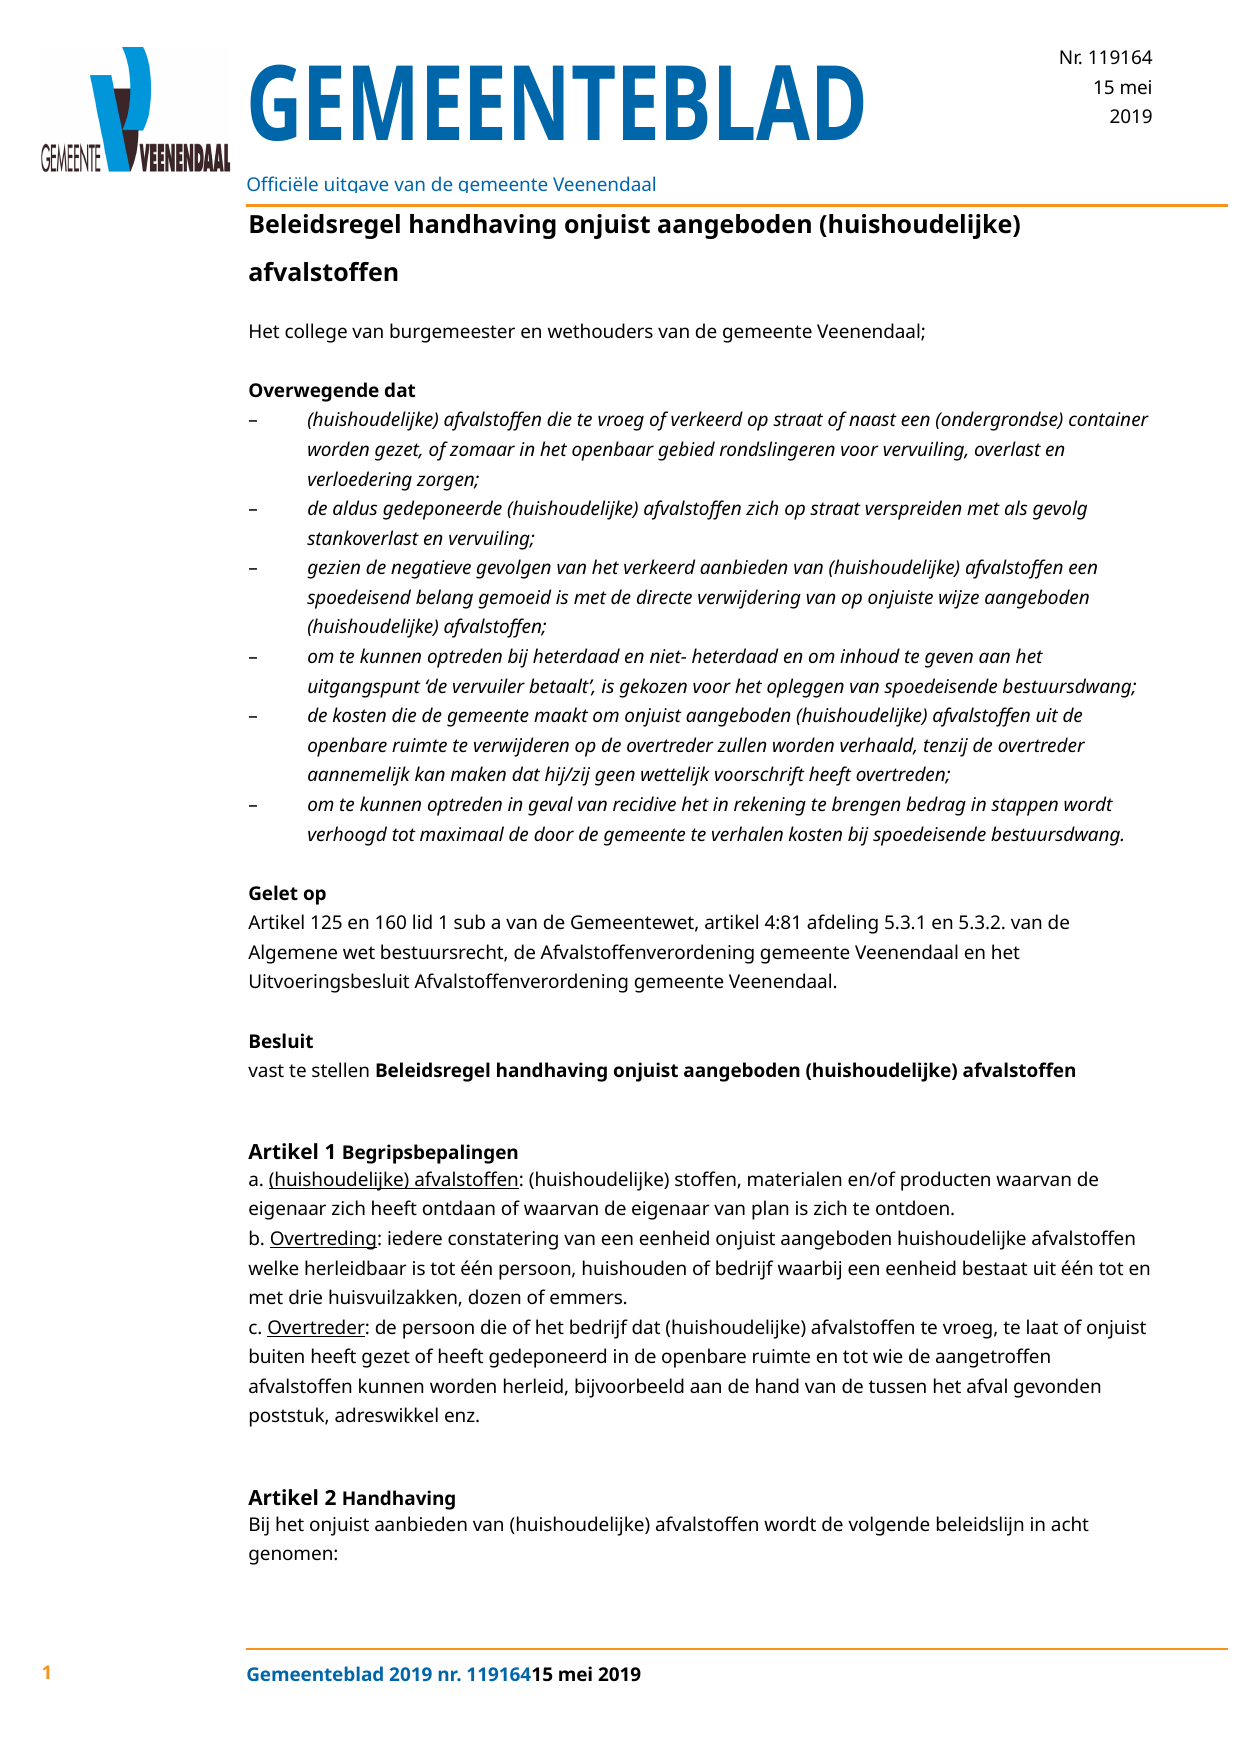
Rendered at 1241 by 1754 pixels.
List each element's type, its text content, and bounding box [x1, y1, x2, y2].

list (huishoudelijke) afvalstoffen die te vroeg of verkeerd op straat of naast een (ondergrondse) container worden gezet, of zomaar in het openbaar gebied rondslingeren voor vervuiling, overlast en verloedering zorgen; [248, 407, 1152, 492]
text vast te stellen Beleidsregel handhaving onjuist aangeboden (huishoudelijke) afvalstoffen [248, 1057, 1152, 1083]
text Artikel 1 Begripsbepalingen [248, 1137, 1152, 1166]
picture [41, 47, 130, 172]
text Overwegende dat [248, 377, 1152, 403]
text Het college van burgemeester en wethouders van de gemeente Veenendaal; [248, 318, 1152, 344]
text c. Overtreder: de persoon die of het bedrijf dat (huishoudelijke) afvalstoffen te vroeg, te laat of onjuist buiten heeft gezet of heeft gedeponeerd in de openbare ruimte en tot wie de aangetroffen afvalstoffen kunnen worden herleid, bijvoorbeeld aan de hand van de tussen het afval gevonden poststuk, adreswikkel enz. [248, 1314, 1152, 1428]
text Beleidsregel handhaving onjuist aangeboden (huishoudelijke) afvalstoffen [248, 207, 1152, 288]
text Artikel 125 en 160 lid 1 sub a van de Gemeentewet, artikel 4:81 afdeling 5.3.1 en 5.3.2. van de Algemene wet bestuursrecht, de Afvalstoffenverordening gemeente Veenendaal en het Uitvoeringsbesluit Afvalstoffenverordening gemeente Veenendaal. [248, 909, 1152, 994]
list de kosten die de gemeente maakt om onjuist aangeboden (huishoudelijke) afvalstoffen uit de openbare ruimte te verwijderen op de overtreder zullen worden verhaald, tenzij de overtreder aannemelijk kan maken dat hij/zij geen wettelijk voorschrift heeft overtreden; [248, 702, 1152, 787]
text a. (huishoudelijke) afvalstoffen: (huishoudelijke) stoffen, materialen en/of producten waarvan de eigenaar zich heeft ontdaan of waarvan de eigenaar van plan is zich te ontdoen. [248, 1166, 1152, 1221]
text Artikel 2 Handhaving [248, 1483, 1152, 1511]
list om te kunnen optreden bij heterdaad en niet- heterdaad en om inhoud te geven aan het uitgangspunt ‘de vervuiler betaalt’, is gekozen voor het opleggen van spoedeisende bestuursdwang; [248, 643, 1152, 699]
list gezien de negatieve gevolgen van het verkeerd aanbieden van (huishoudelijke) afvalstoffen een spoedeisend belang gemoeid is met de directe verwijdering van op onjuiste wijze aangeboden (huishoudelijke) afvalstoffen; [248, 554, 1152, 639]
text b. Overtreding: iedere constatering van een eenheid onjuist aangeboden huishoudelijke afvalstoffen welke herleidbaar is tot één persoon, huishouden of bedrijf waarbij een eenheid bestaat uit één tot en met drie huisvuilzakken, dozen of emmers. [248, 1225, 1152, 1310]
list om te kunnen optreden in geval van recidive het in rekening te brengen bedrag in stappen wordt verhoogd tot maximaal de door de gemeente te verhalen kosten bij spoedeisende bestuursdwang. [248, 791, 1152, 847]
text Besluit [248, 1028, 1152, 1054]
list de aldus gedeponeerde (huishoudelijke) afvalstoffen zich op straat verspreiden met als gevolg stankoverlast en vervuiling; [248, 495, 1152, 551]
picture [123, 47, 231, 172]
text Bij het onjuist aanbieden van (huishoudelijke) afvalstoffen wordt de volgende beleidslijn in acht genomen: [248, 1511, 1152, 1566]
text Gelet op [248, 880, 1152, 906]
